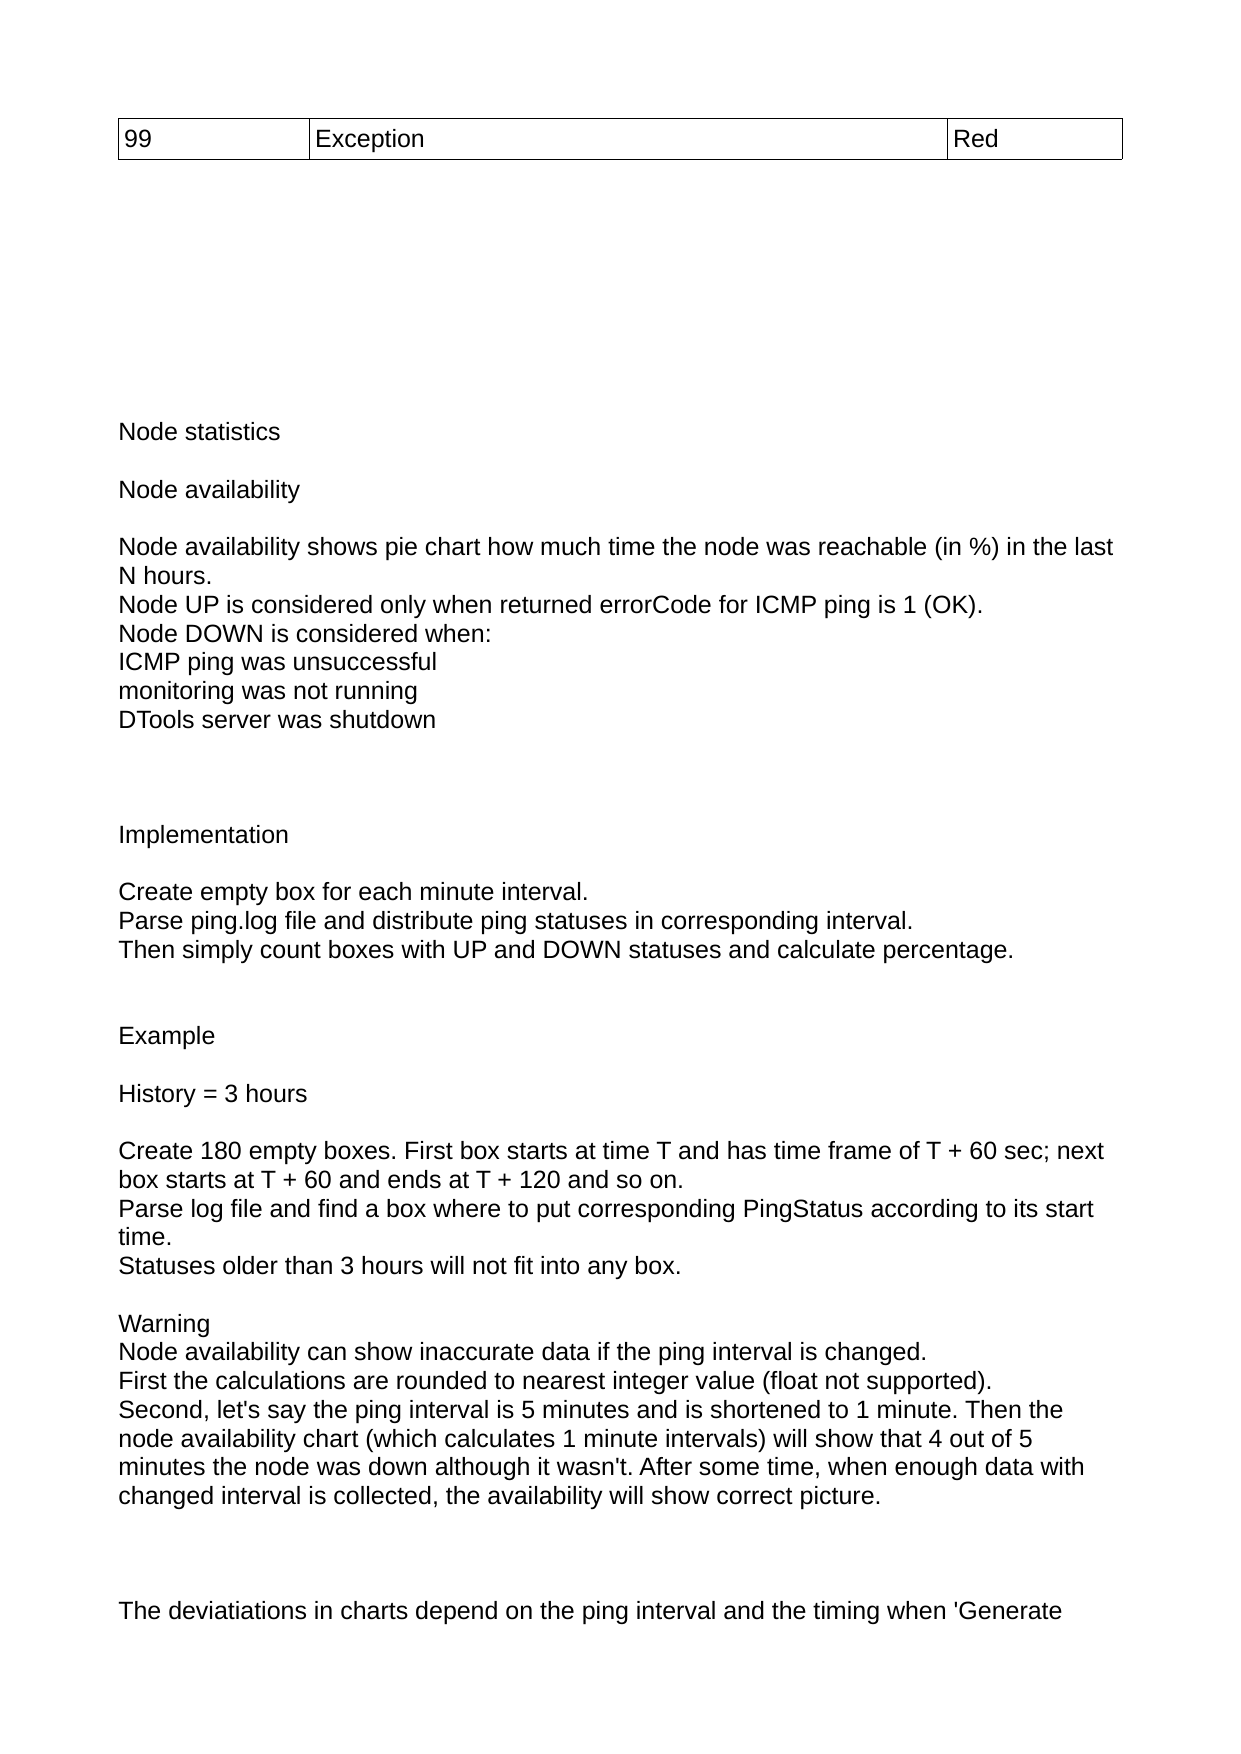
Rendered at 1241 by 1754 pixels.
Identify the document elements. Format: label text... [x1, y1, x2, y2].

text First the calculations are rounded to nearest integer value (float not supported). [118, 1366, 1122, 1395]
table_cell 99 [119, 119, 309, 158]
text Node availability can show inaccurate data if the ping interval is changed. [118, 1337, 1122, 1366]
text Parse ping.log file and distribute ping statuses in corresponding interval. [118, 906, 1122, 935]
text DTools server was shutdown [118, 705, 1122, 733]
text Node UP is considered only when returned errorCode for ICMP ping is 1 (OK). [118, 590, 1122, 618]
text Then simply count boxes with UP and DOWN statuses and calculate percentage. [118, 935, 1122, 963]
text Node DOWN is considered when: [118, 618, 1122, 647]
text ICMP ping was unsuccessful [118, 647, 1122, 676]
text Statuses older than 3 hours will not fit into any box. [118, 1251, 1122, 1280]
text Warning [118, 1308, 1122, 1337]
text Node availability [118, 475, 1122, 503]
text monitoring was not running [118, 676, 1122, 705]
table_cell Red [948, 119, 1122, 158]
text Implementation [118, 820, 1122, 848]
text Second, let's say the ping interval is 5 minutes and is shortened to 1 minute. Then the node availability chart (which calculates 1 minute intervals) will show that 4 out of 5 minutes the node was down although it wasn't. After some time, when enough data with changed interval is collected, the availability will show correct picture. [118, 1395, 1122, 1510]
text Node availability shows pie chart how much time the node was reachable (in %) in the last N hours. [118, 532, 1122, 590]
text Create 180 empty boxes. First box starts at time T and has time frame of T + 60 sec; next box starts at T + 60 and ends at T + 120 and so on. [118, 1136, 1122, 1193]
text The deviatiations in charts depend on the ping interval and the timing when 'Generate [118, 1596, 1122, 1625]
text Parse log file and find a box where to put corresponding PingStatus according to its start time. [118, 1193, 1122, 1251]
text History = 3 hours [118, 1078, 1122, 1107]
text Example [118, 1021, 1122, 1050]
text Node statistics [118, 417, 1122, 446]
table_cell Exception [310, 119, 947, 158]
text Create empty box for each minute interval. [118, 877, 1122, 906]
